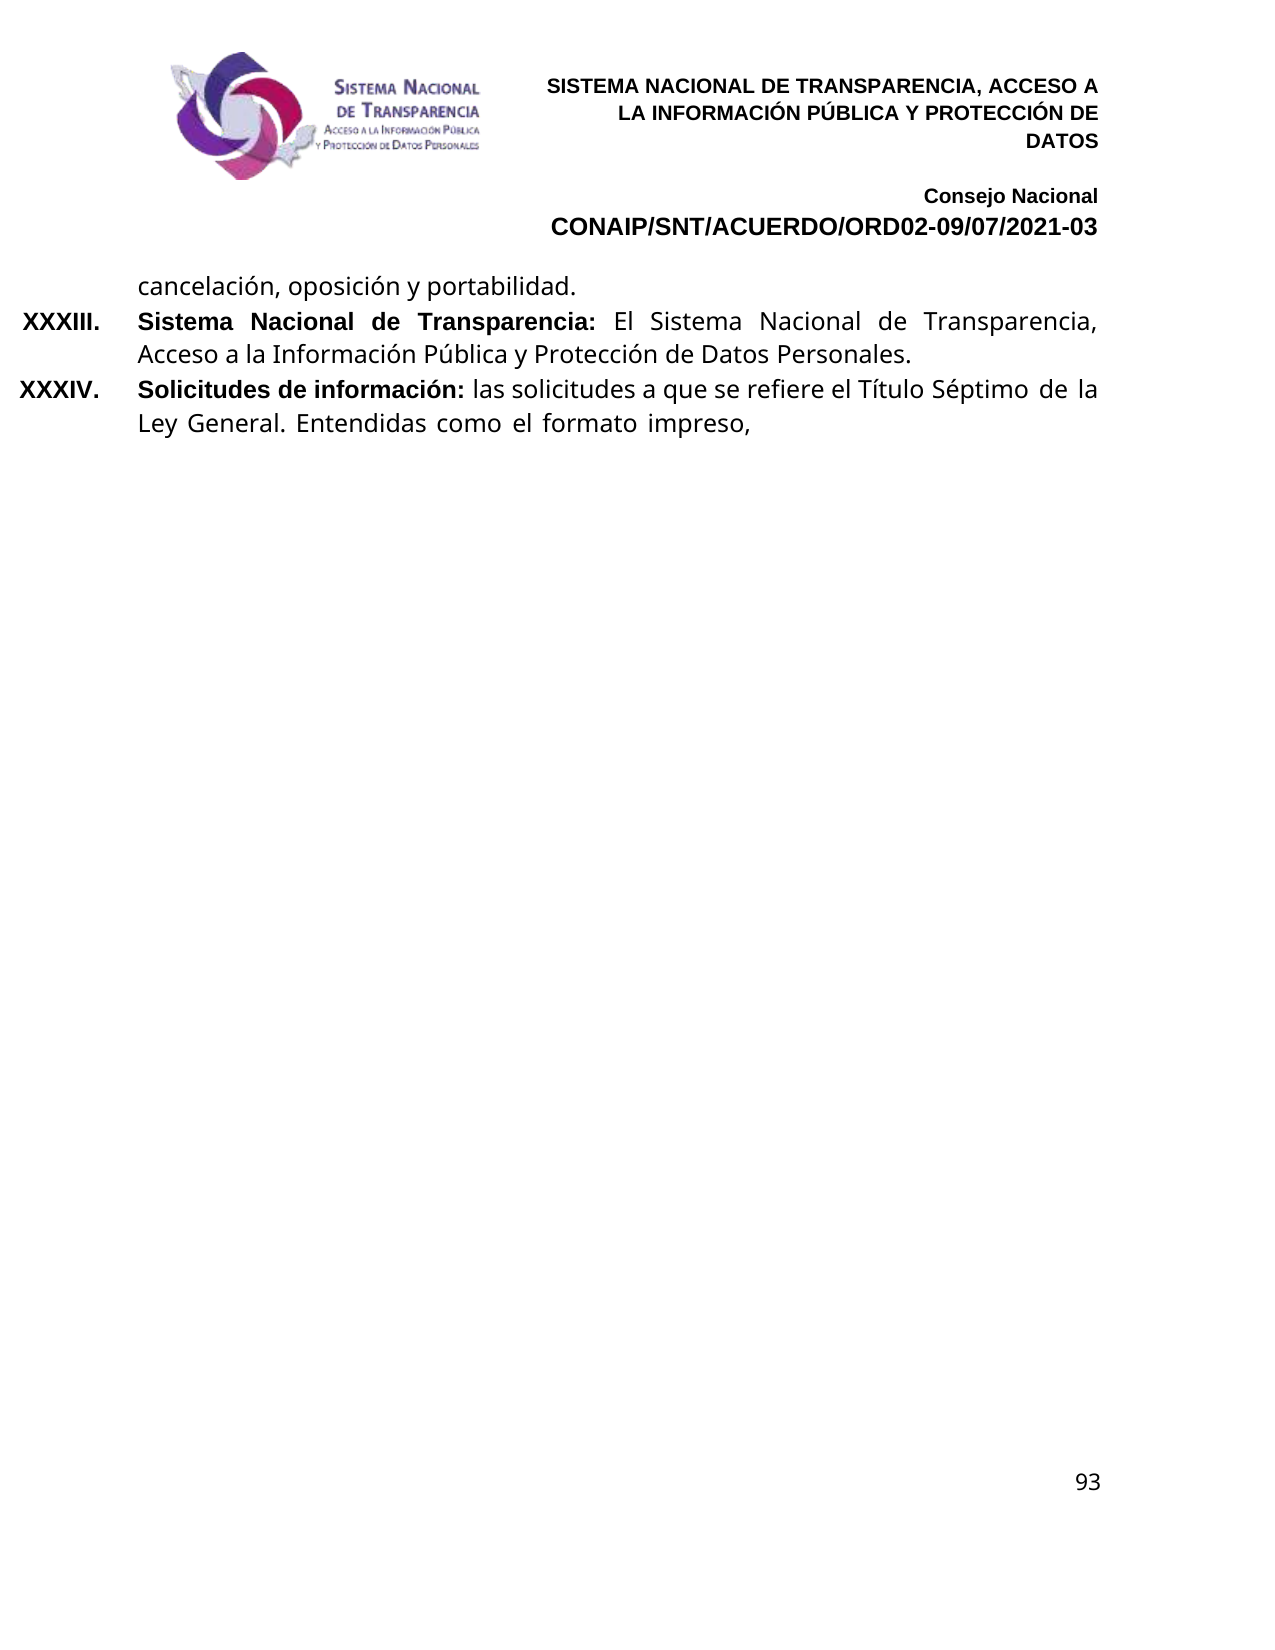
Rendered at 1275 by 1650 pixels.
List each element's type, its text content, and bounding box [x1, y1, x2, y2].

list Sistema Nacional de Transparencia: El Sistema Nacional de Transparencia, Acceso a la Información Pública y Protección de Datos Personales. [22, 303, 1098, 371]
list Solicitudes de información: las solicitudes a que se refiere el Título Séptimo de la Ley General. Entendidas como el formato impreso, [19, 371, 1098, 439]
list cancelación, oposición y portabilidad. [29, 269, 1098, 303]
